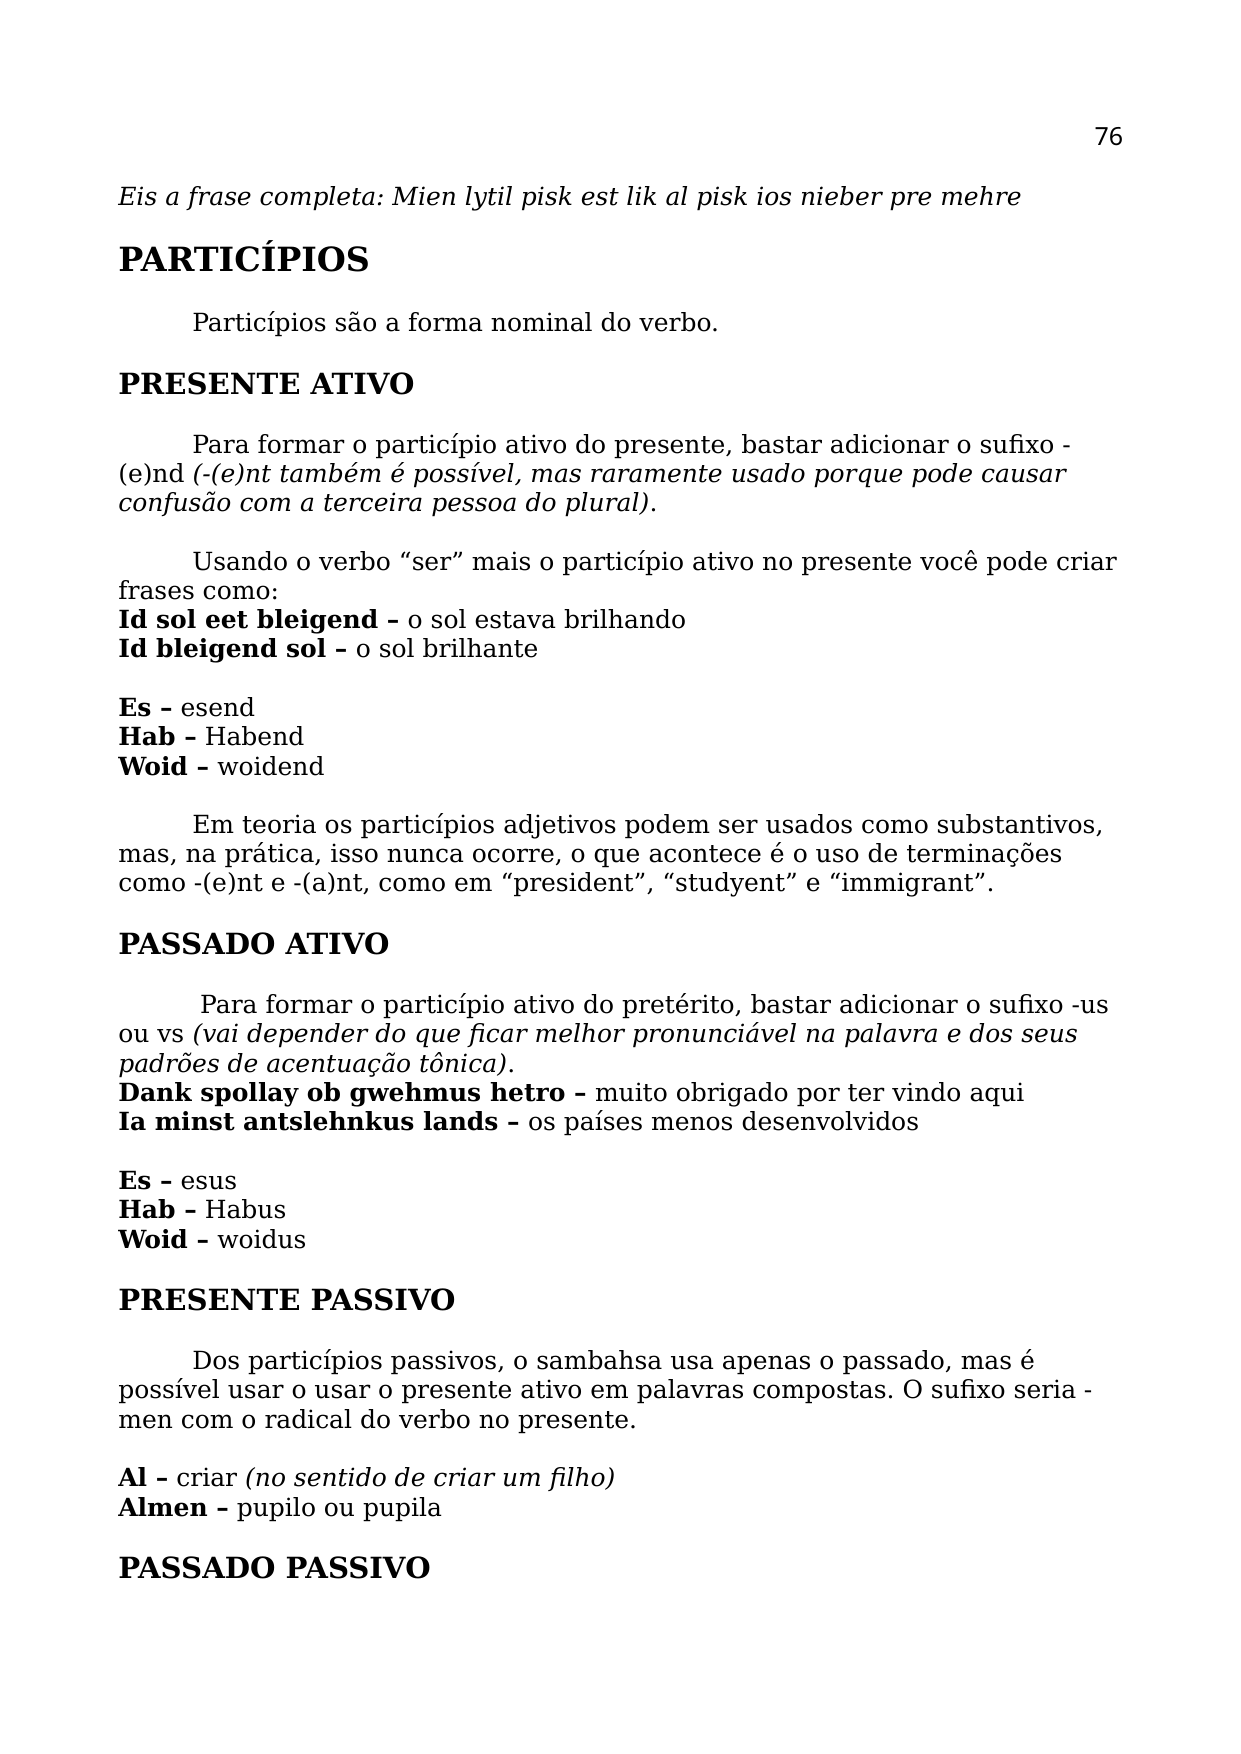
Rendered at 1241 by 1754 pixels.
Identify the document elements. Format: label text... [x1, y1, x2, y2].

text Es – esend [118, 693, 1123, 722]
text Para formar o particípio ativo do pretérito, bastar adicionar o sufixo -us ou vs (vai depender do que ficar melhor pronunciável na palavra e dos seus padrões de acentuação tônica). [118, 990, 1123, 1078]
text Dos particípios passivos, o sambahsa usa apenas o passado, mas é possível usar o usar o presente ativo em palavras compostas. O sufixo seria -men com o radical do verbo no presente. [118, 1347, 1123, 1434]
text Usando o verbo “ser” mais o particípio ativo no presente você pode criar frases como: [118, 547, 1123, 605]
text Dank spollay ob gwehmus hetro – muito obrigado por ter vindo aqui [118, 1078, 1123, 1107]
text Para formar o particípio ativo do presente, bastar adicionar o sufixo -(e)nd (-(e)nt também é possível, mas raramente usado porque pode causar confusão com a terceira pessoa do plural). [118, 430, 1123, 518]
text Eis a frase completa: Mien lytil pisk est lik al pisk ios nieber pre mehre [118, 182, 1123, 211]
subtitle PARTICÍPIOS [118, 240, 1123, 279]
text Id sol eet bleigend – o sol estava brilhando [118, 605, 1123, 634]
text Hab – Habend [118, 722, 1123, 752]
subtitle PASSADO PASSIVO [118, 1551, 1123, 1585]
text Ia minst antslehnkus lands – os países menos desenvolvidos [118, 1107, 1123, 1137]
text Hab – Habus [118, 1195, 1123, 1224]
text Es – esus [118, 1166, 1123, 1195]
subtitle PASSADO ATIVO [118, 927, 1123, 961]
text Al – criar (no sentido de criar um filho) [118, 1463, 1123, 1493]
text Id bleigend sol – o sol brilhante [118, 634, 1123, 664]
text Particípios são a forma nominal do verbo. [118, 308, 1123, 337]
text Woid – woidus [118, 1224, 1123, 1254]
subtitle PRESENTE PASSIVO [118, 1283, 1123, 1317]
text Em teoria os particípios adjetivos podem ser usados como substantivos, mas, na prática, isso nunca ocorre, o que acontece é o uso de terminações como -(e)nt e -(a)nt, como em “president”, “studyent” e “immigrant”. [118, 810, 1123, 898]
text Almen – pupilo ou pupila [118, 1493, 1123, 1522]
subtitle PRESENTE ATIVO [118, 367, 1123, 401]
text Woid – woidend [118, 752, 1123, 781]
